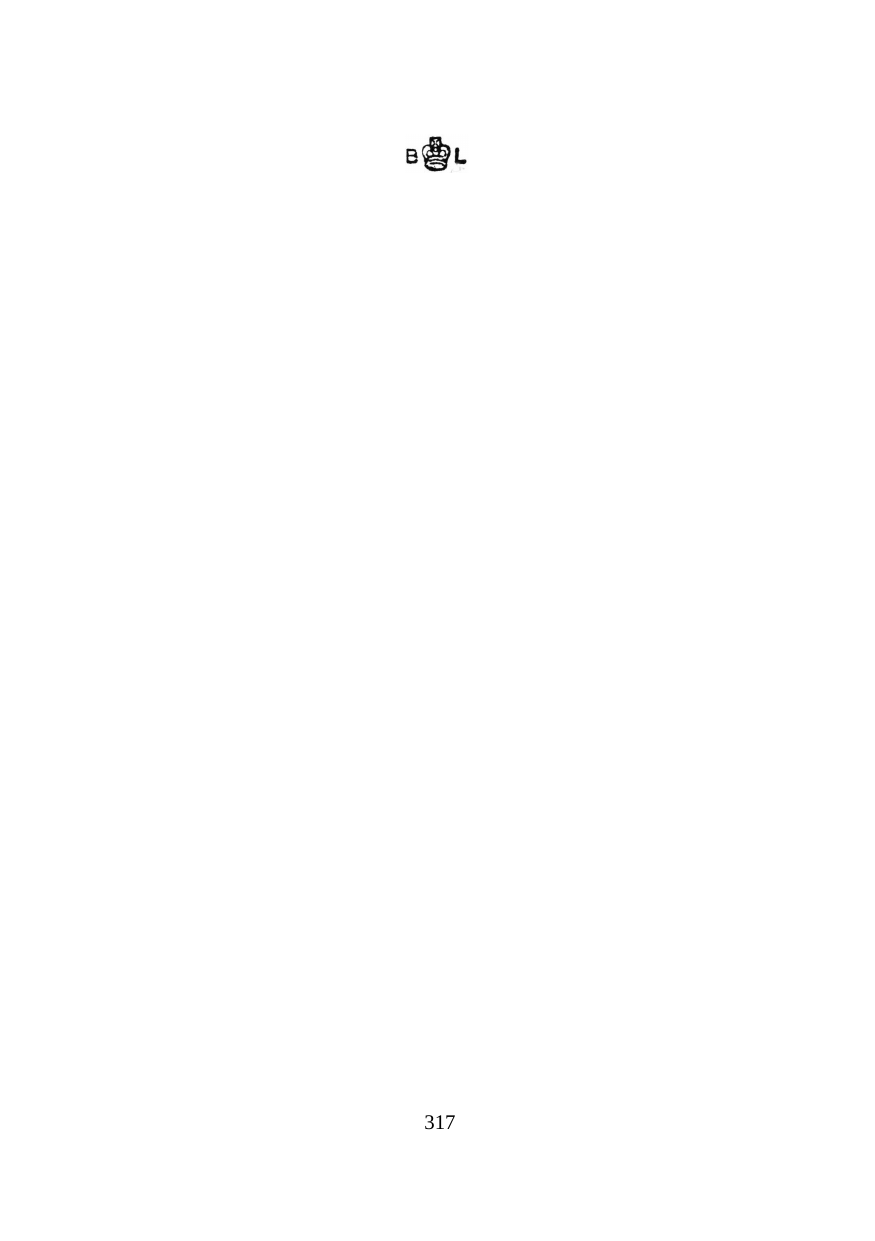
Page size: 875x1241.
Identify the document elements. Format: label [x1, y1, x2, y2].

picture [404, 134, 470, 173]
